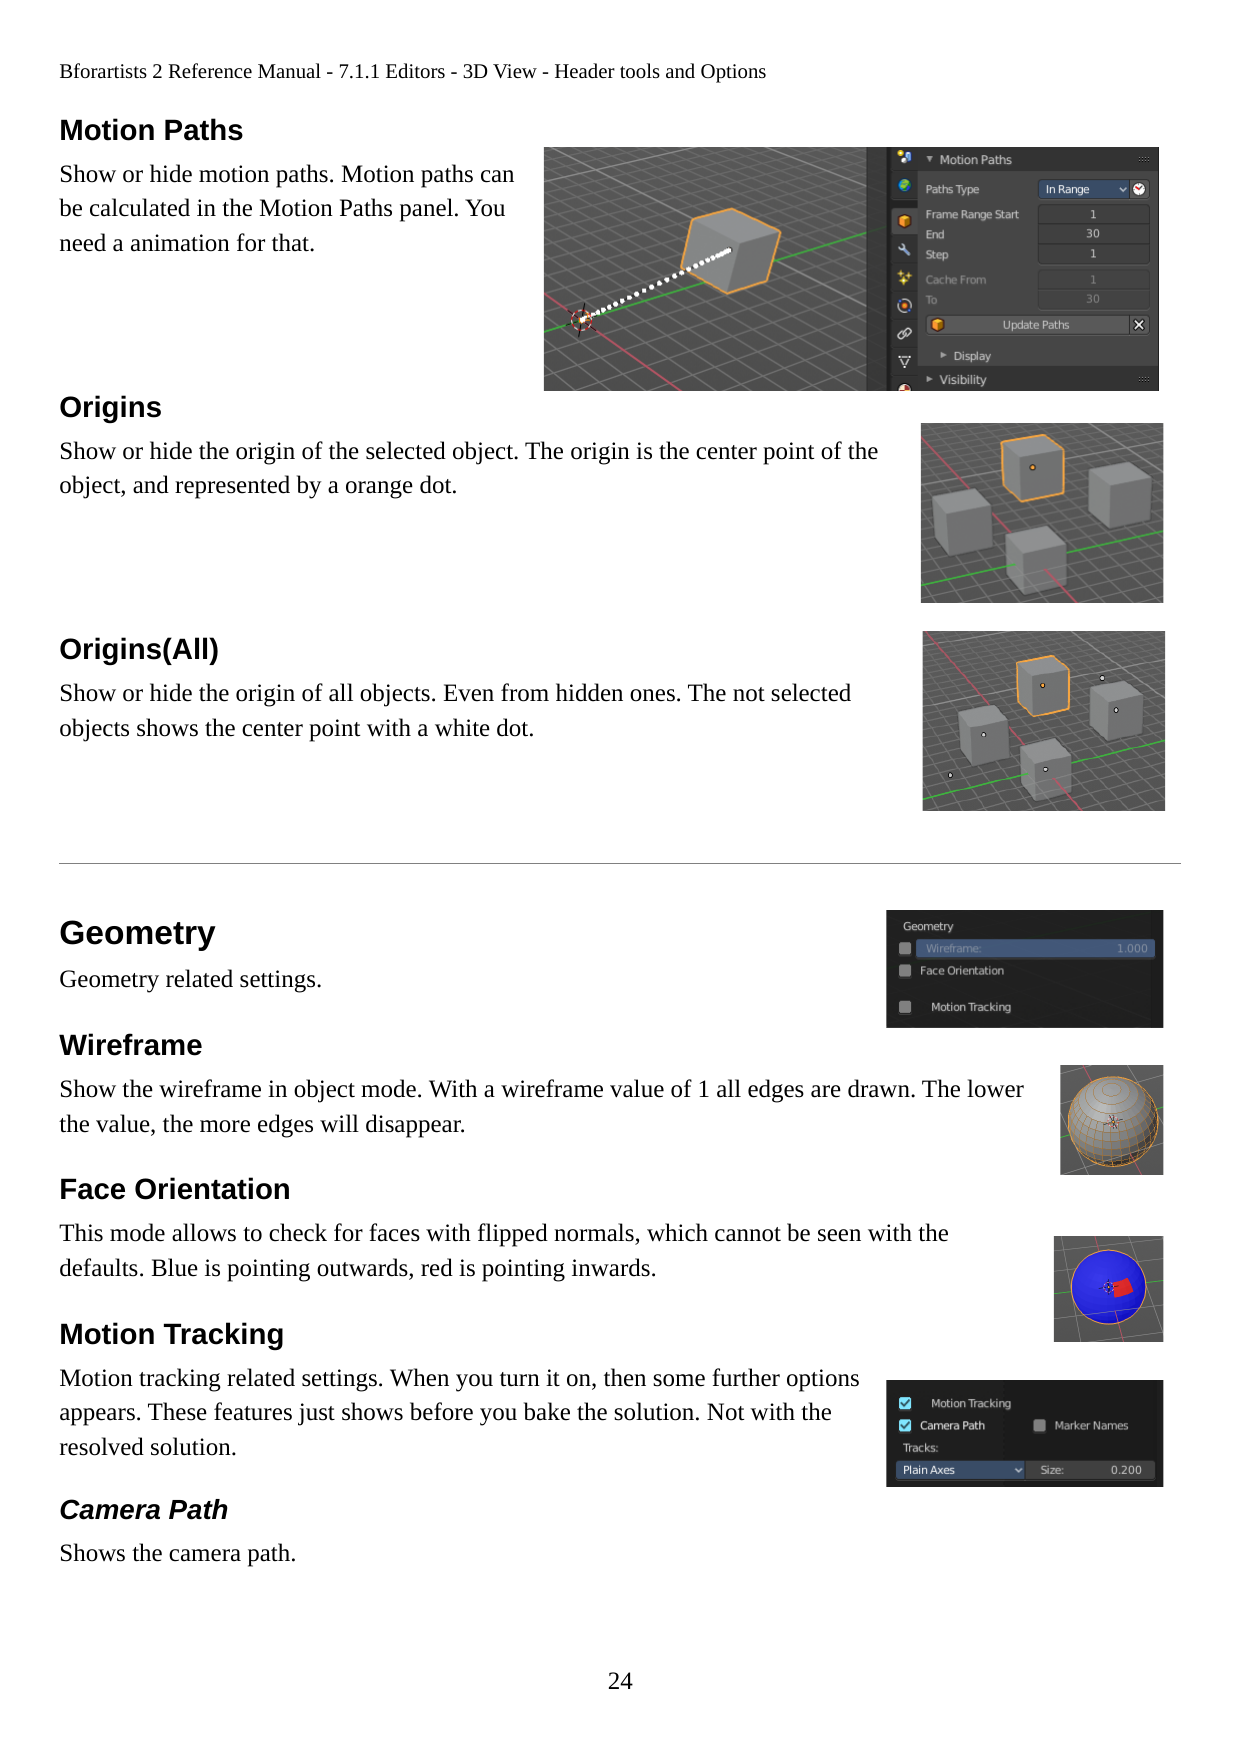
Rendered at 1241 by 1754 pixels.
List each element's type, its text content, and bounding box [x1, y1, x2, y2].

subtitle Origins(All) [59, 632, 922, 666]
text Motion tracking related settings. When you turn it on, then some further options appears. These features just shows before you bake the solution. Not with the resolved solution. [59, 1363, 1181, 1461]
subtitle Camera Path [59, 1493, 1181, 1525]
picture [1053, 1236, 1164, 1342]
text Shows the camera path. [59, 1538, 1181, 1567]
subtitle Geometry [59, 913, 886, 952]
picture [543, 147, 1159, 391]
picture [886, 1380, 1164, 1487]
subtitle Origins [59, 389, 1181, 423]
subtitle Wireframe [59, 1028, 1181, 1062]
text Show or hide motion paths. Motion paths can be calculated in the Motion Paths panel. You need a animation for that. [59, 159, 543, 257]
text Geometry related settings. [59, 964, 886, 993]
text This mode allows to check for faces with flipped normals, which cannot be seen with the defaults. Blue is pointing outwards, red is pointing inwards. [59, 1218, 1181, 1282]
picture [1060, 1065, 1164, 1175]
picture [922, 631, 1166, 811]
subtitle Motion Paths [59, 113, 1181, 146]
picture [886, 910, 1164, 1028]
subtitle Face Orientation [59, 1172, 1181, 1206]
text Show or hide the origin of the selected object. The origin is the center point of the object, and represented by a orange dot. [59, 436, 920, 499]
text Show or hide the origin of all objects. Even from hidden ones. The not selected objects shows the center point with a white dot. [59, 678, 922, 742]
subtitle Motion Tracking [59, 1317, 1181, 1350]
subtitle [1166, 632, 1181, 666]
text Show the wireframe in object mode. With a wireframe value of 1 all edges are drawn. The lower the value, the more edges will disappear. [59, 1074, 1060, 1137]
picture [920, 423, 1164, 603]
subtitle [1164, 913, 1181, 952]
